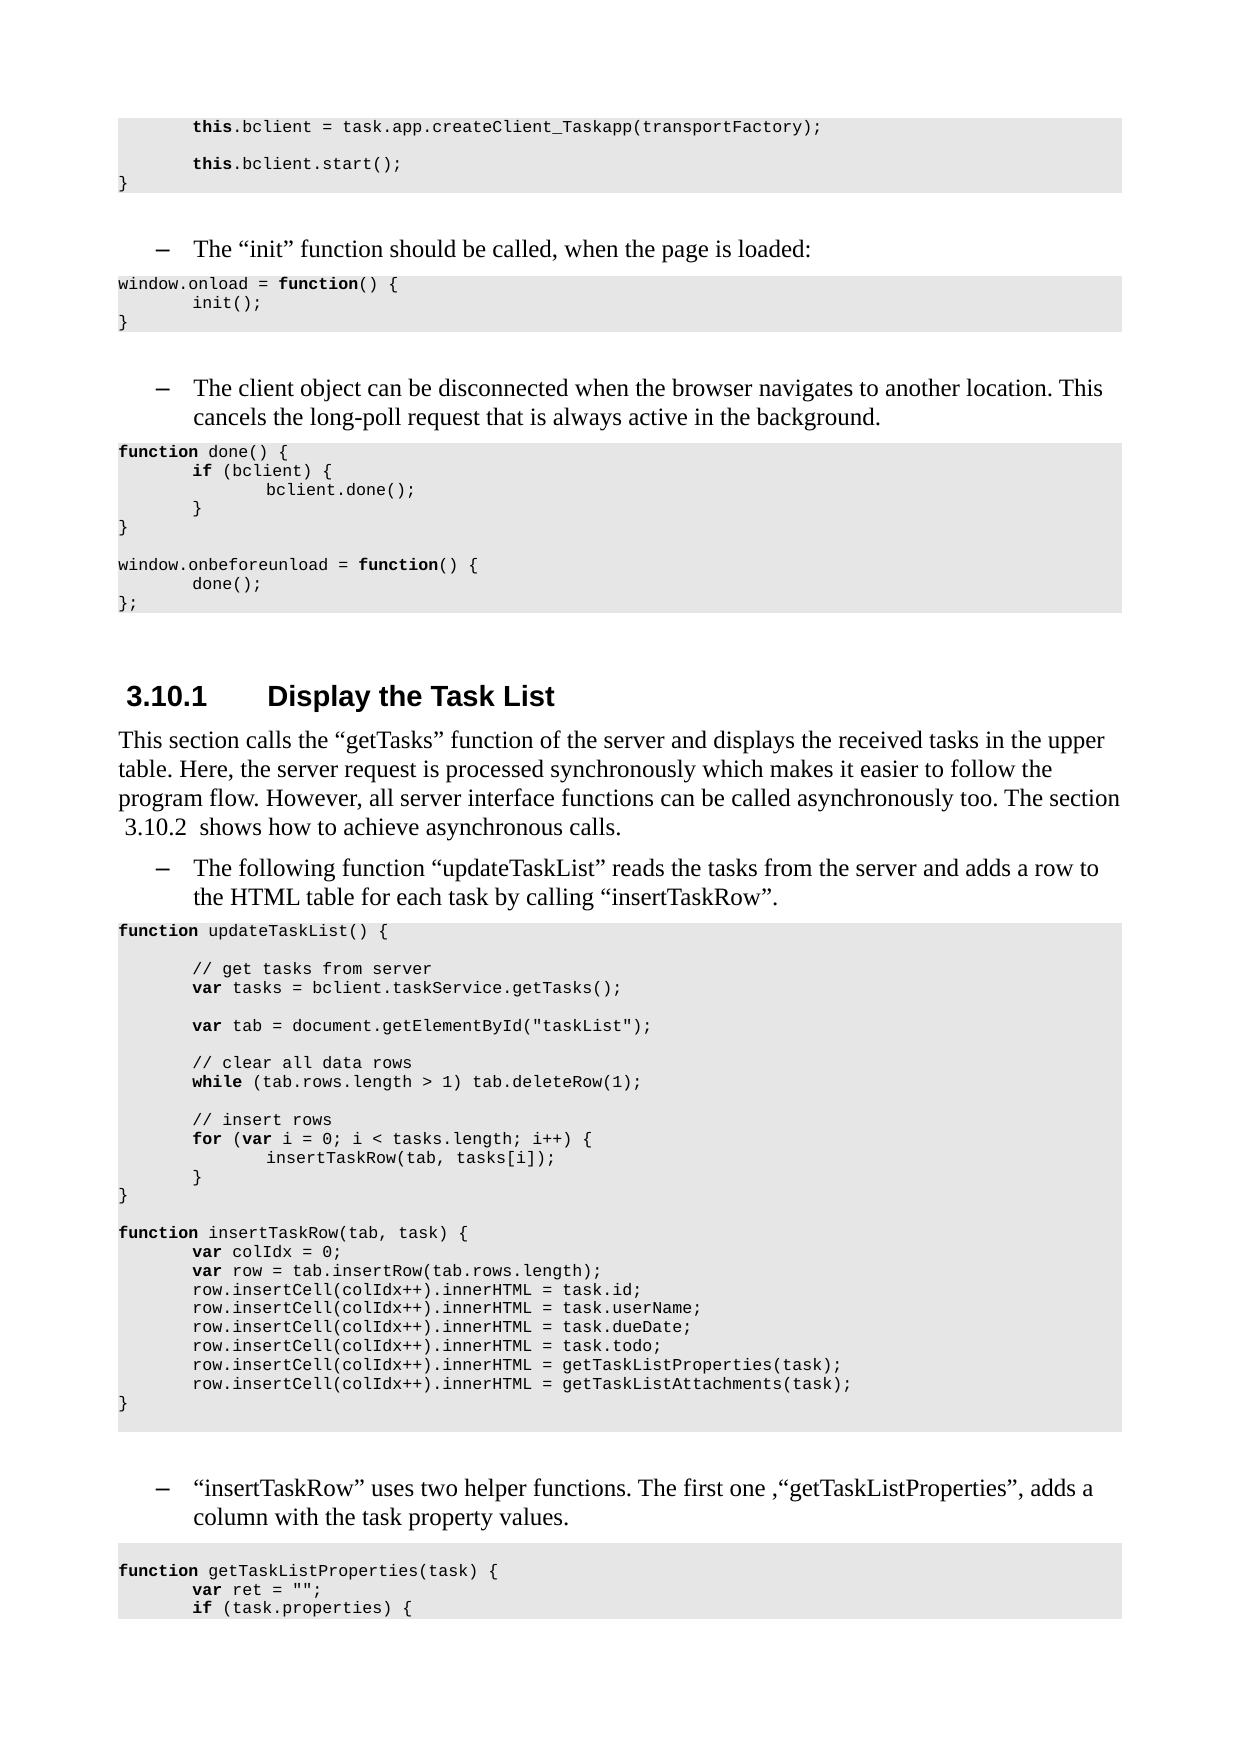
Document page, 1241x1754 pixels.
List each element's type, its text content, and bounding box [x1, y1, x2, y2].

text } [118, 1168, 1122, 1187]
list “insertTaskRow” uses two helper functions. The first one ,“getTaskListProperties”, adds a column with the task property values. [156, 1473, 1122, 1531]
text window.onload = function() { [118, 276, 1122, 294]
text This section calls the “getTasks” function of the server and displays the received tasks in the upper table. Here, the server request is processed synchronously which makes it easier to follow the program flow. However, all server interface functions can be called asynchronously too. The section 3.10.2 shows how to achieve asynchronous calls. [118, 726, 1122, 841]
text var ret = ""; [118, 1581, 1122, 1600]
text done(); [118, 576, 1122, 594]
text init(); [118, 294, 1122, 313]
text var row = tab.insertRow(tab.rows.length); [118, 1262, 1122, 1281]
text function done() { [118, 443, 1122, 462]
text } [118, 500, 1122, 519]
list The following function “updateTaskList” reads the tasks from the server and adds a row to the HTML table for each task by calling “insertTaskRow”. [156, 853, 1122, 911]
text window.onbeforeunload = function() { [118, 557, 1122, 576]
text if (bclient) { [118, 462, 1122, 481]
text } [118, 1187, 1122, 1206]
text // get tasks from server [118, 961, 1122, 979]
text } [118, 1394, 1122, 1413]
text while (tab.rows.length > 1) tab.deleteRow(1); [118, 1074, 1122, 1093]
text row.insertCell(colIdx++).innerHTML = task.todo; [118, 1338, 1122, 1357]
text // clear all data rows [118, 1055, 1122, 1074]
list The client object can be disconnected when the browser navigates to another location. This cancels the long-poll request that is always active in the background. [156, 373, 1122, 431]
text row.insertCell(colIdx++).innerHTML = task.userName; [118, 1300, 1122, 1319]
text var colIdx = 0; [118, 1243, 1122, 1262]
subtitle Display the Task List [118, 679, 1122, 713]
text insertTaskRow(tab, tasks[i]); [118, 1149, 1122, 1168]
text this.bclient.start(); [118, 156, 1122, 175]
text var tasks = bclient.taskService.getTasks(); [118, 979, 1122, 998]
list The “init” function should be called, when the page is loaded: [156, 234, 1122, 263]
text for (var i = 0; i < tasks.length; i++) { [118, 1130, 1122, 1149]
text } [118, 313, 1122, 332]
text row.insertCell(colIdx++).innerHTML = getTaskListProperties(task); [118, 1357, 1122, 1376]
text row.insertCell(colIdx++).innerHTML = getTaskListAttachments(task); [118, 1376, 1122, 1394]
text row.insertCell(colIdx++).innerHTML = task.dueDate; [118, 1319, 1122, 1338]
text } [118, 175, 1122, 193]
text if (task.properties) { [118, 1600, 1122, 1619]
text var tab = document.getElementById("taskList"); [118, 1017, 1122, 1036]
text function getTaskListProperties(task) { [118, 1562, 1122, 1581]
text function insertTaskRow(tab, task) { [118, 1225, 1122, 1243]
text function updateTaskList() { [118, 923, 1122, 942]
text } [118, 519, 1122, 538]
text }; [118, 594, 1122, 613]
text bclient.done(); [118, 481, 1122, 500]
text row.insertCell(colIdx++).innerHTML = task.id; [118, 1281, 1122, 1300]
text this.bclient = task.app.createClient_Taskapp(transportFactory); [118, 118, 1122, 137]
text // insert rows [118, 1112, 1122, 1130]
